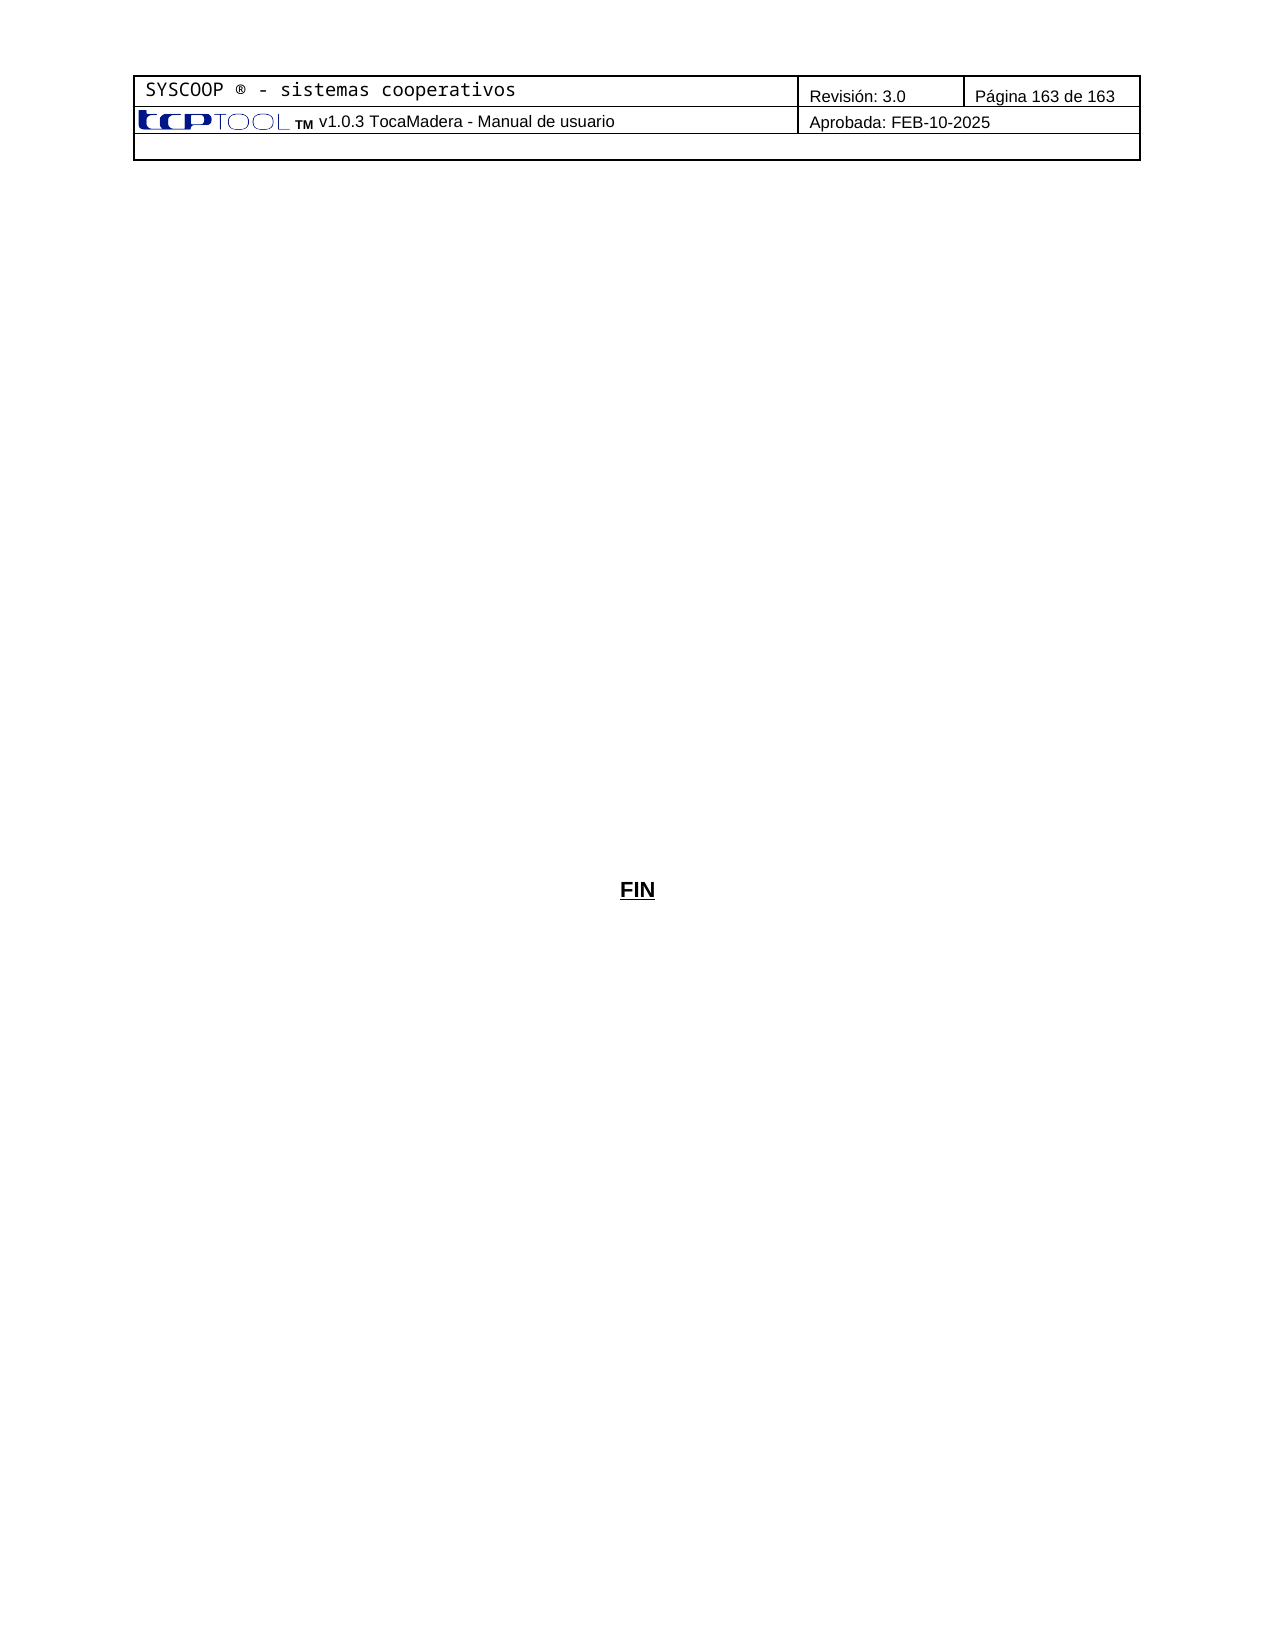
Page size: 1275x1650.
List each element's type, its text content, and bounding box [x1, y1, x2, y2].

text FIN [150, 877, 1125, 902]
picture [138, 110, 290, 130]
